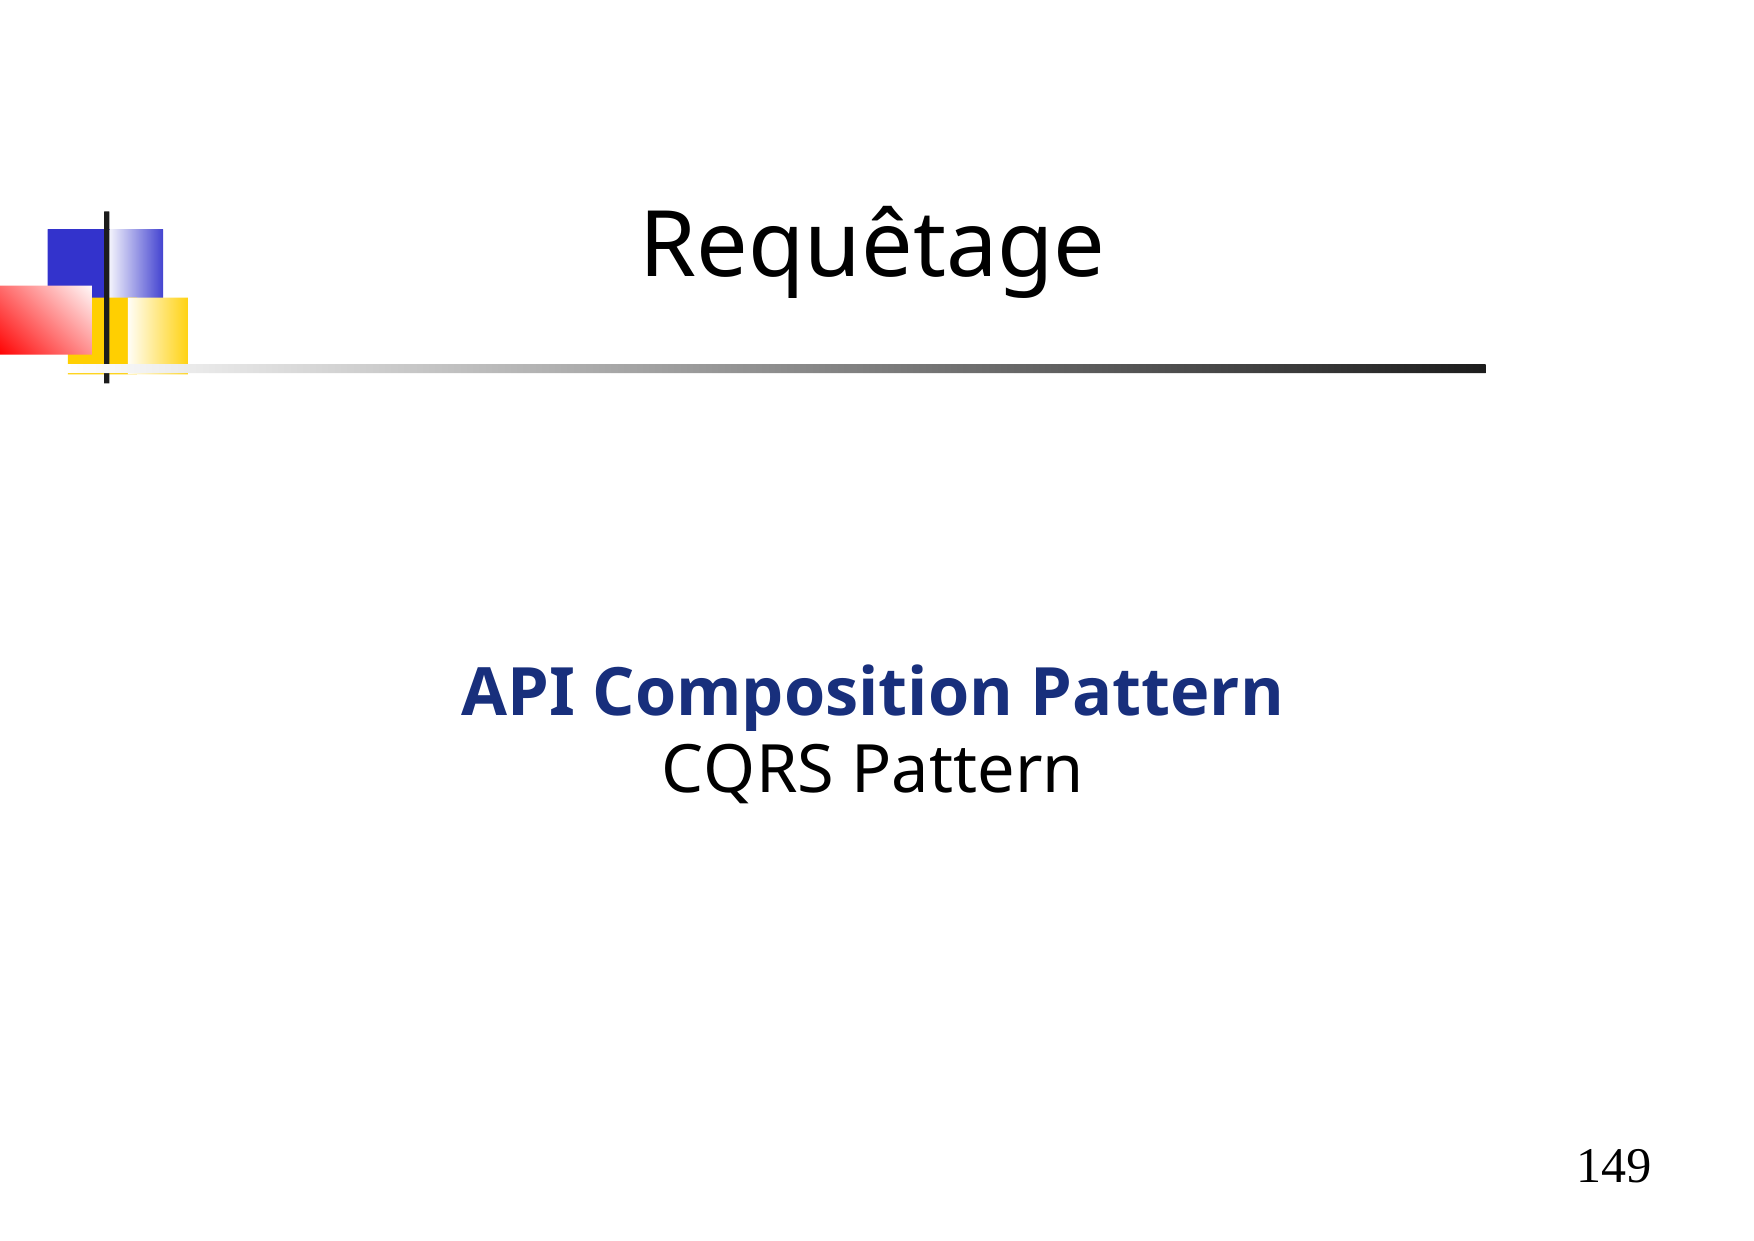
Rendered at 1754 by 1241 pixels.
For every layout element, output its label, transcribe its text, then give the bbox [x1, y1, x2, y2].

subtitle API Composition Pattern CQRS Pattern [179, 371, 1567, 1091]
title Requêtage [179, 139, 1567, 351]
